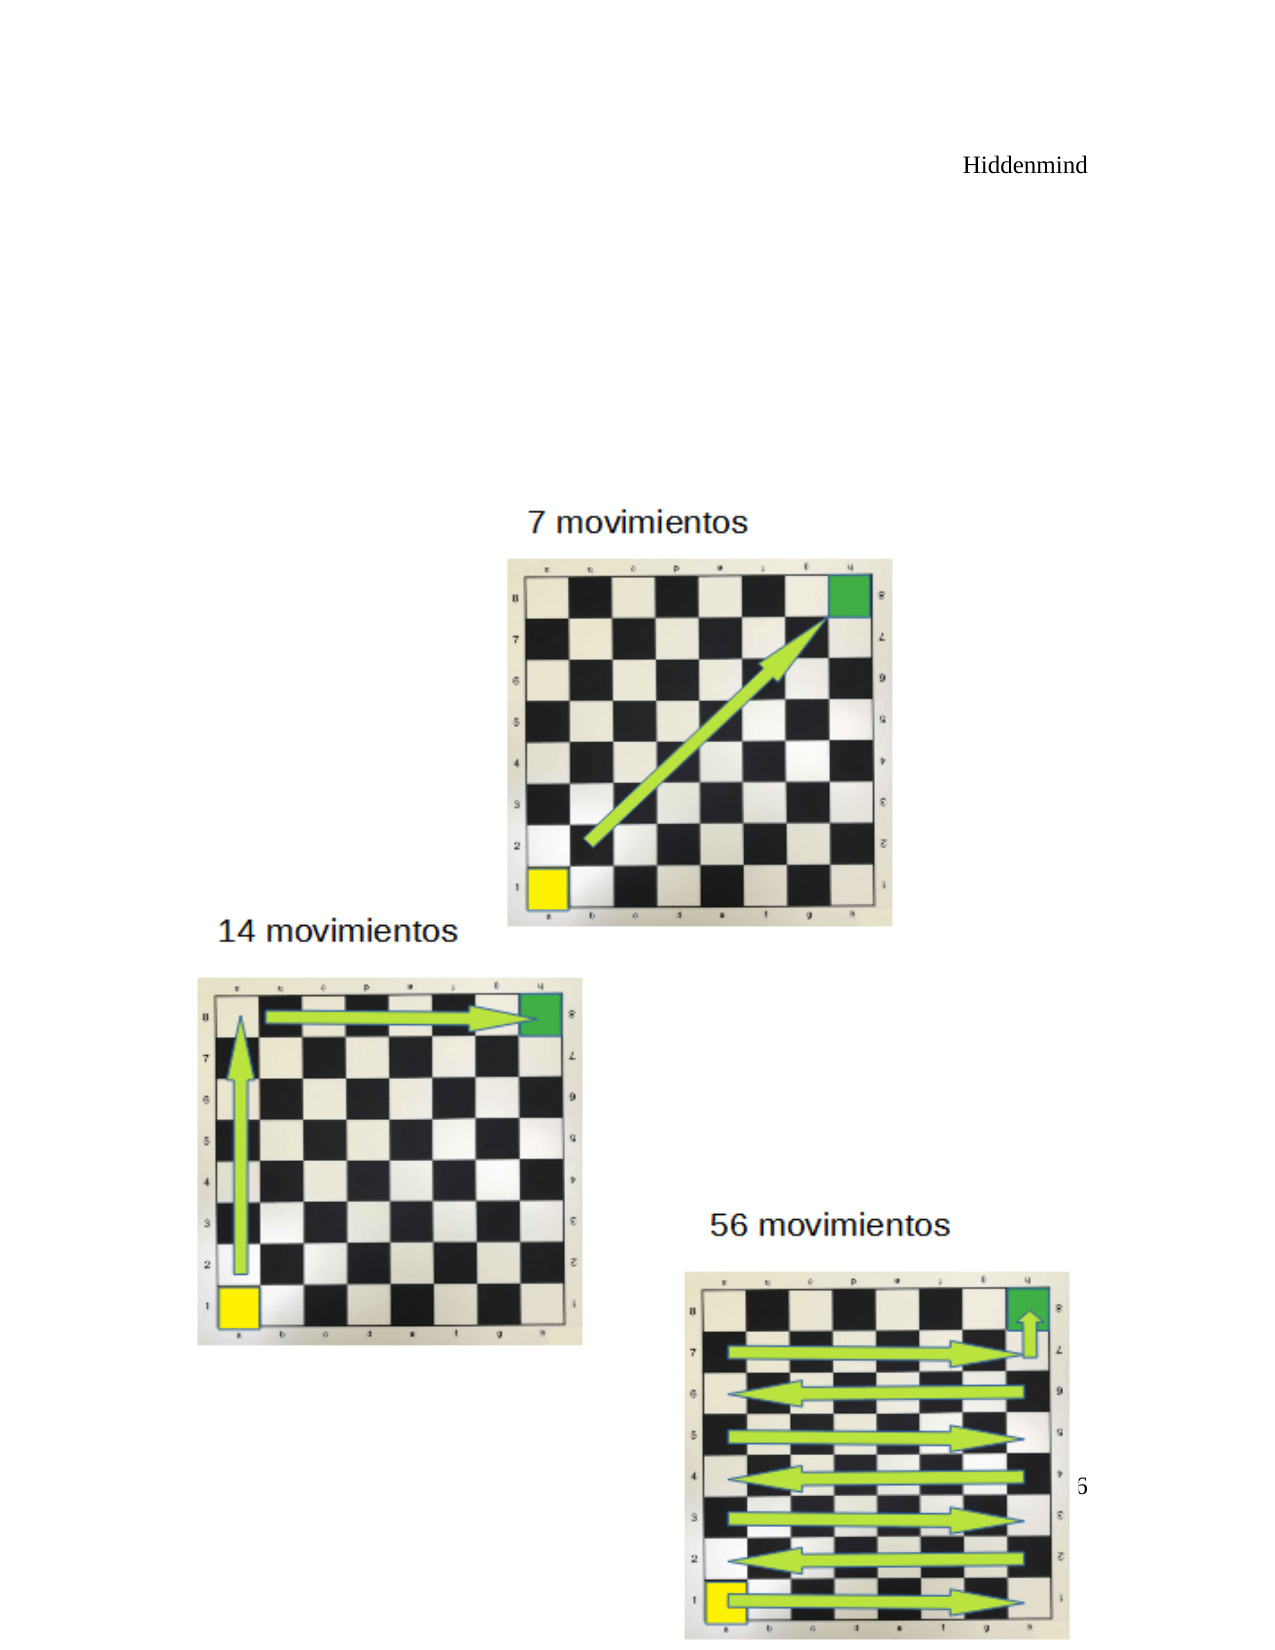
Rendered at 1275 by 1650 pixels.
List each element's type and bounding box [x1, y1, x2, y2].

picture [189, 501, 1079, 1650]
